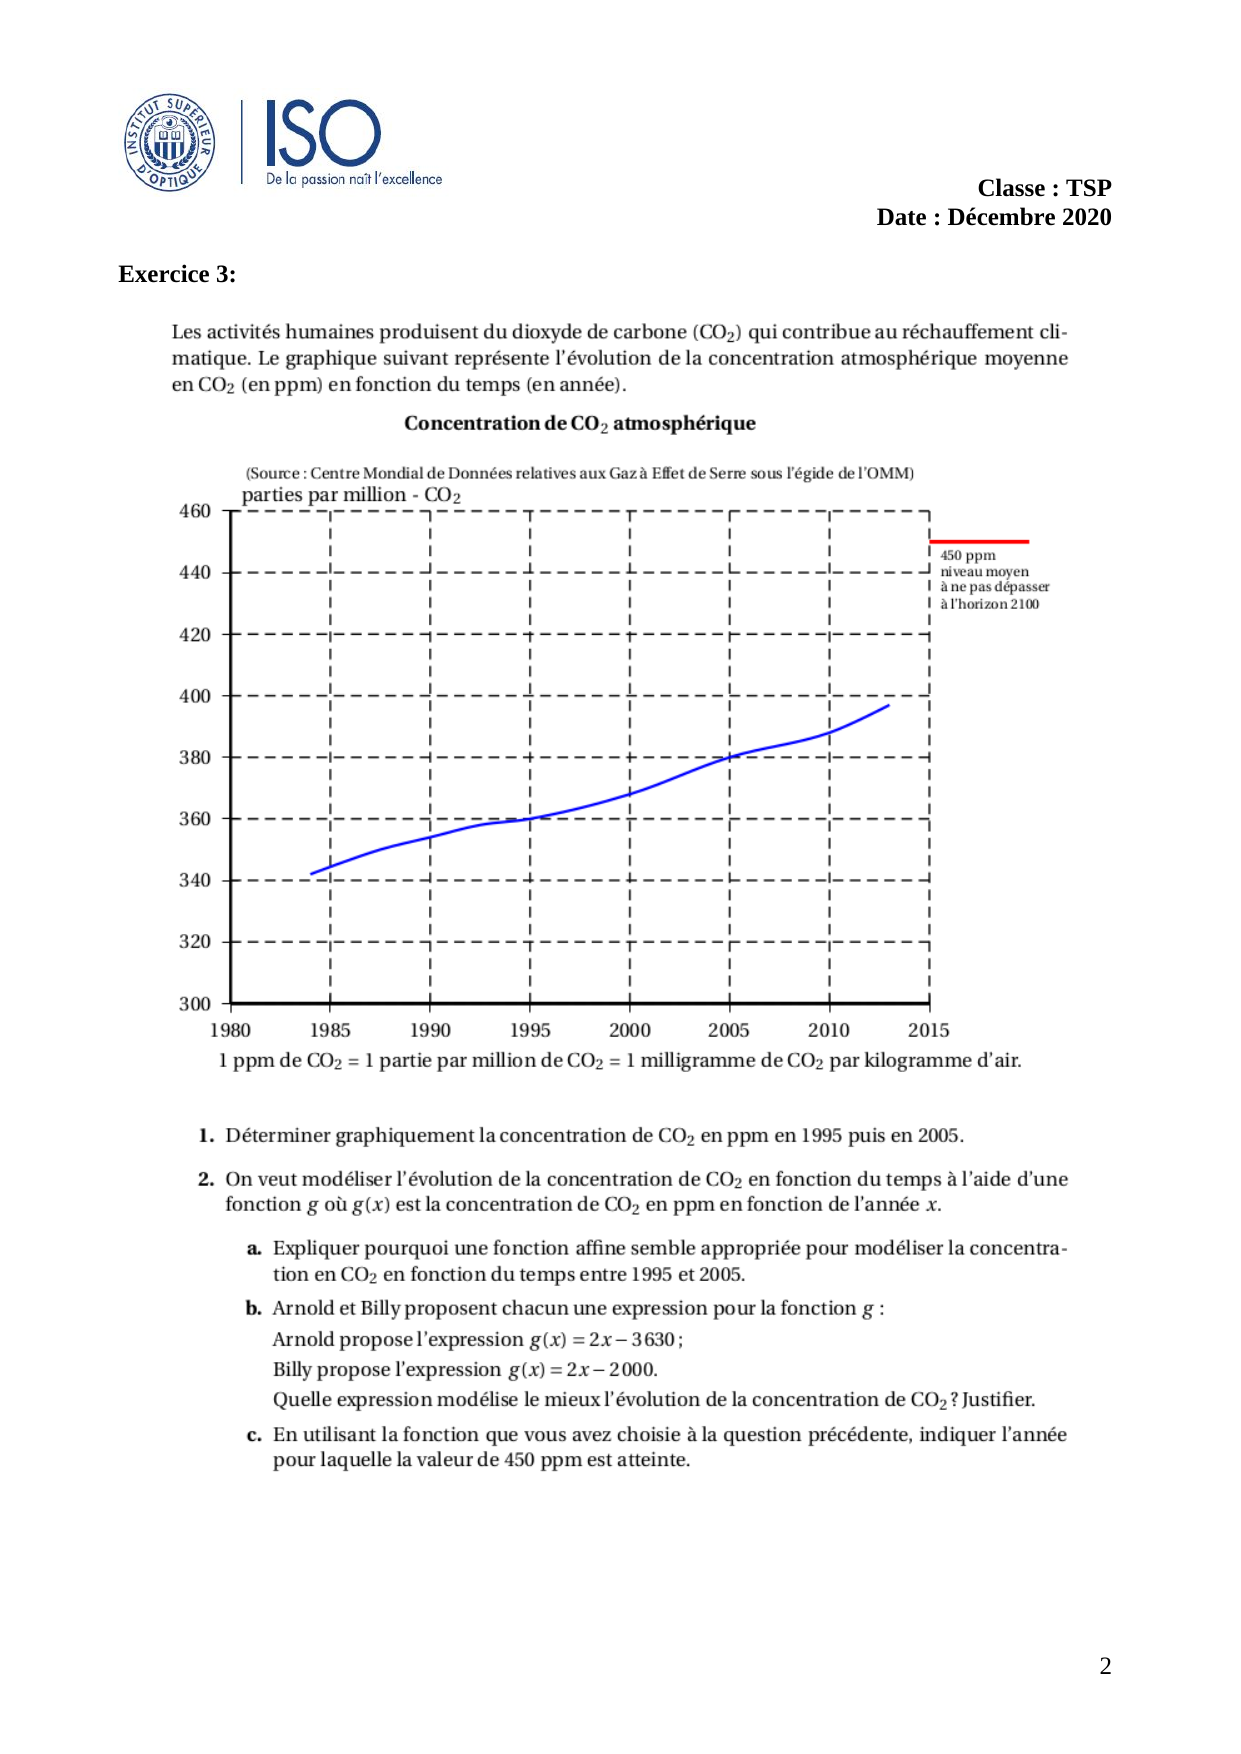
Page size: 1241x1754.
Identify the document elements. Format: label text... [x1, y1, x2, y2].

picture [118, 88, 455, 197]
picture [163, 316, 1077, 1480]
text Exercice 3: [118, 259, 1122, 288]
